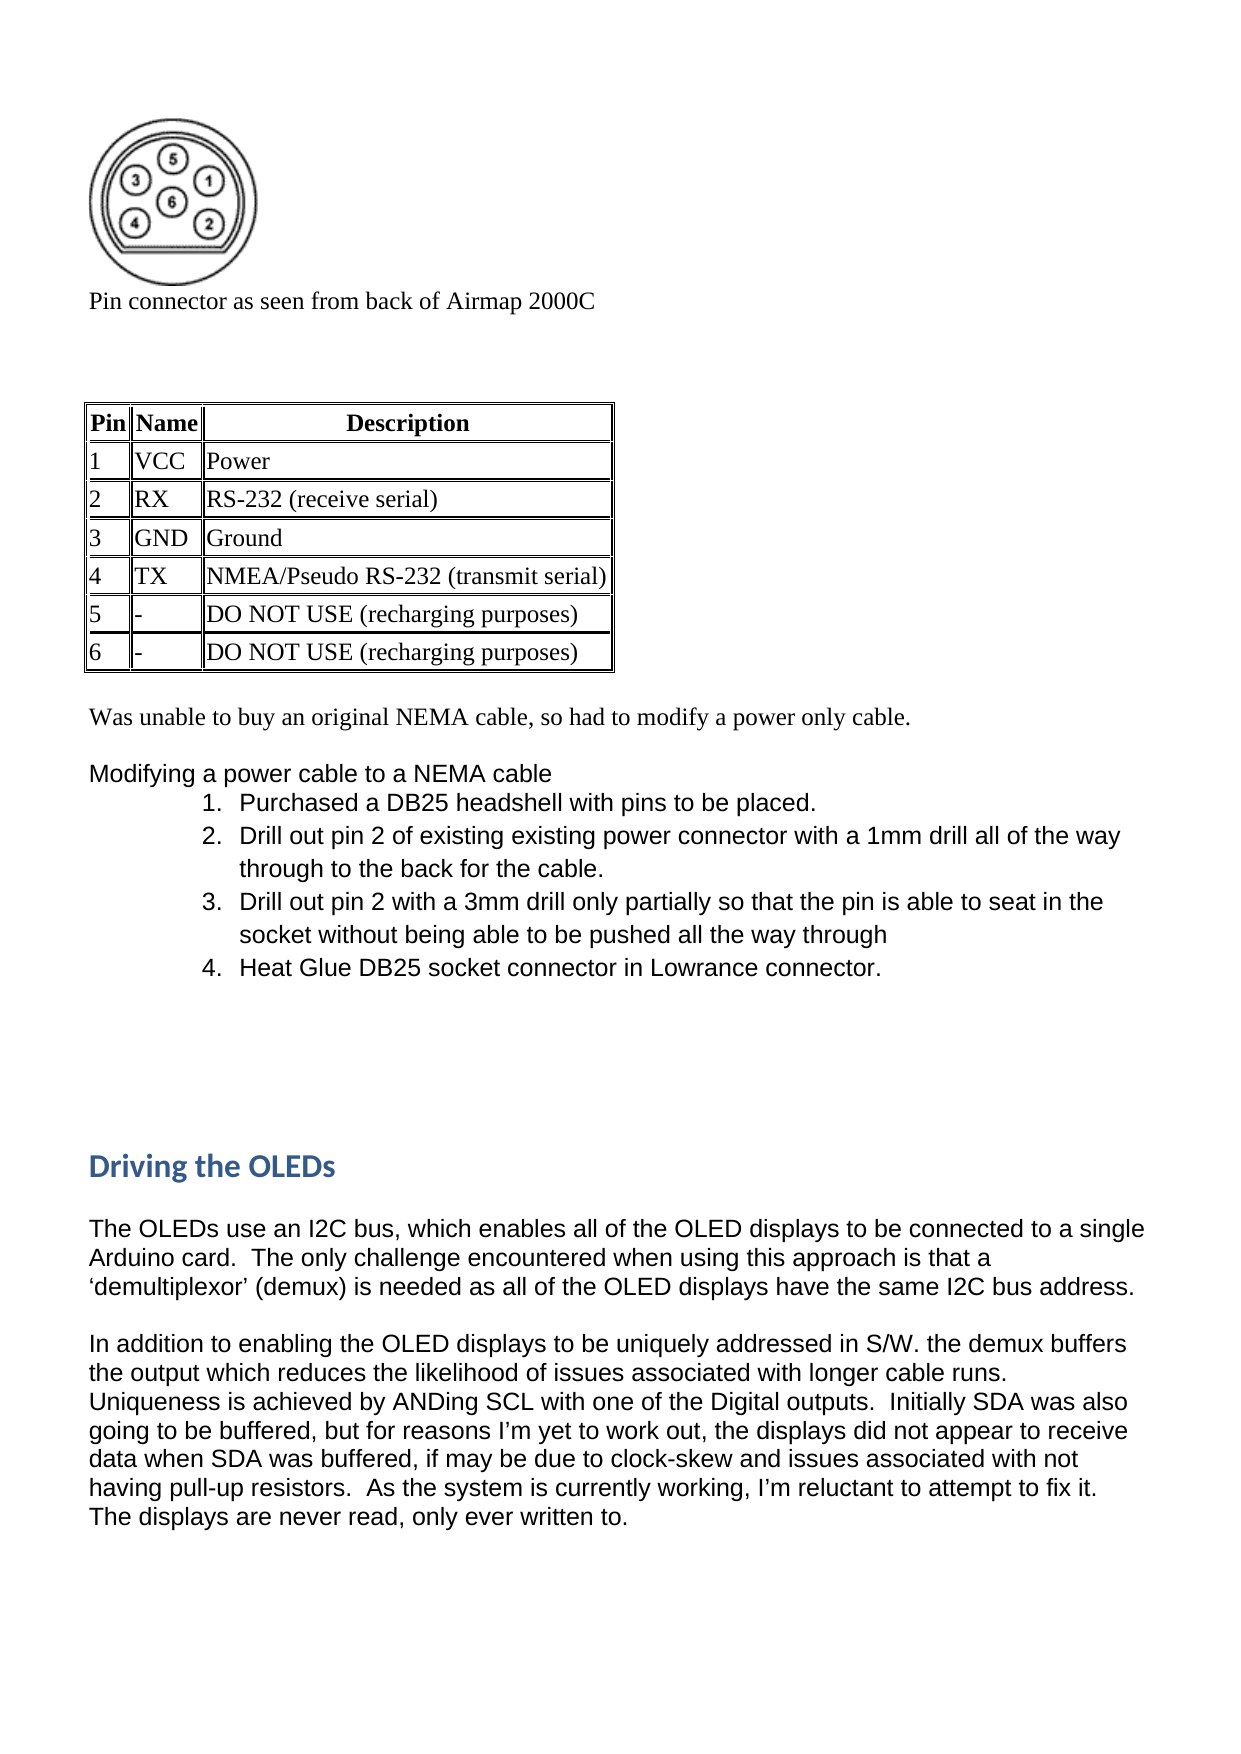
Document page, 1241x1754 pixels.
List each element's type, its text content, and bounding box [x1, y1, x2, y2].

table_cell GND [133, 520, 201, 554]
table_cell 3 [87, 516, 129, 554]
text In addition to enabling the OLED displays to be uniquely addressed in S/W. the demux buffers the output which reduces the likelihood of issues associated with longer cable runs. Uniqueness is achieved by ANDing SCL with one of the Digital outputs. Initially SDA was also going to be buffered, but for reasons I’m yet to work out, the displays did not appear to receive data when SDA was buffered, if may be due to clock-skew and issues associated with not having pull-up resistors. As the system is currently working, I’m reluctant to attempt to fix it. The displays are never read, only ever written to. [88, 1329, 1152, 1531]
picture [88, 118, 258, 286]
table_cell - [131, 631, 203, 669]
table_header Pin [85, 403, 131, 440]
subtitle Driving the OLEDs [88, 1145, 1152, 1186]
text Was unable to buy an original NEMA cable, so had to modify a power only cable. [88, 702, 1152, 730]
list Drill out pin 2 with a 3mm drill only partially so that the pin is able to seat in the socket without being able to be pushed all the way through [202, 887, 1152, 949]
list Heat Glue DB25 socket connector in Lowrance connector. [202, 953, 1152, 982]
table_cell 4 [87, 555, 129, 593]
list Purchased a DB25 headshell with pins to be placed. [202, 788, 1152, 817]
table_cell DO NOT USE (recharging purposes) [203, 593, 613, 631]
text The OLEDs use an I2C bus, which enables all of the OLED displays to be connected to a single Arduino card. The only challenge encountered when using this approach is that a ‘demultiplexor’ (demux) is needed as all of the OLED displays have the same I2C bus address. [88, 1214, 1152, 1301]
table_header Description [203, 405, 611, 440]
table_cell DO NOT USE (recharging purposes) [203, 631, 611, 669]
table_cell TX [133, 558, 201, 593]
table_cell VCC [133, 443, 201, 478]
table_cell 6 [87, 631, 131, 669]
table_cell Ground [205, 516, 612, 554]
table_cell RX [133, 482, 201, 516]
table_cell - [133, 596, 201, 631]
table_cell Power [203, 440, 613, 478]
text Modifying a power cable to a NEMA cable [88, 759, 1152, 788]
table_cell RS-232 (receive serial) [205, 478, 612, 516]
text Pin connector as seen from back of Airmap 2000C [88, 286, 1152, 314]
table_cell NMEA/Pseudo RS-232 (transmit serial) [205, 555, 612, 593]
table_cell 5 [85, 593, 131, 631]
table_cell 1 [85, 440, 131, 478]
table_cell 2 [87, 478, 129, 516]
list Drill out pin 2 of existing existing power connector with a 1mm drill all of the way through to the back for the cable. [202, 821, 1152, 883]
table_header Name [131, 403, 203, 440]
